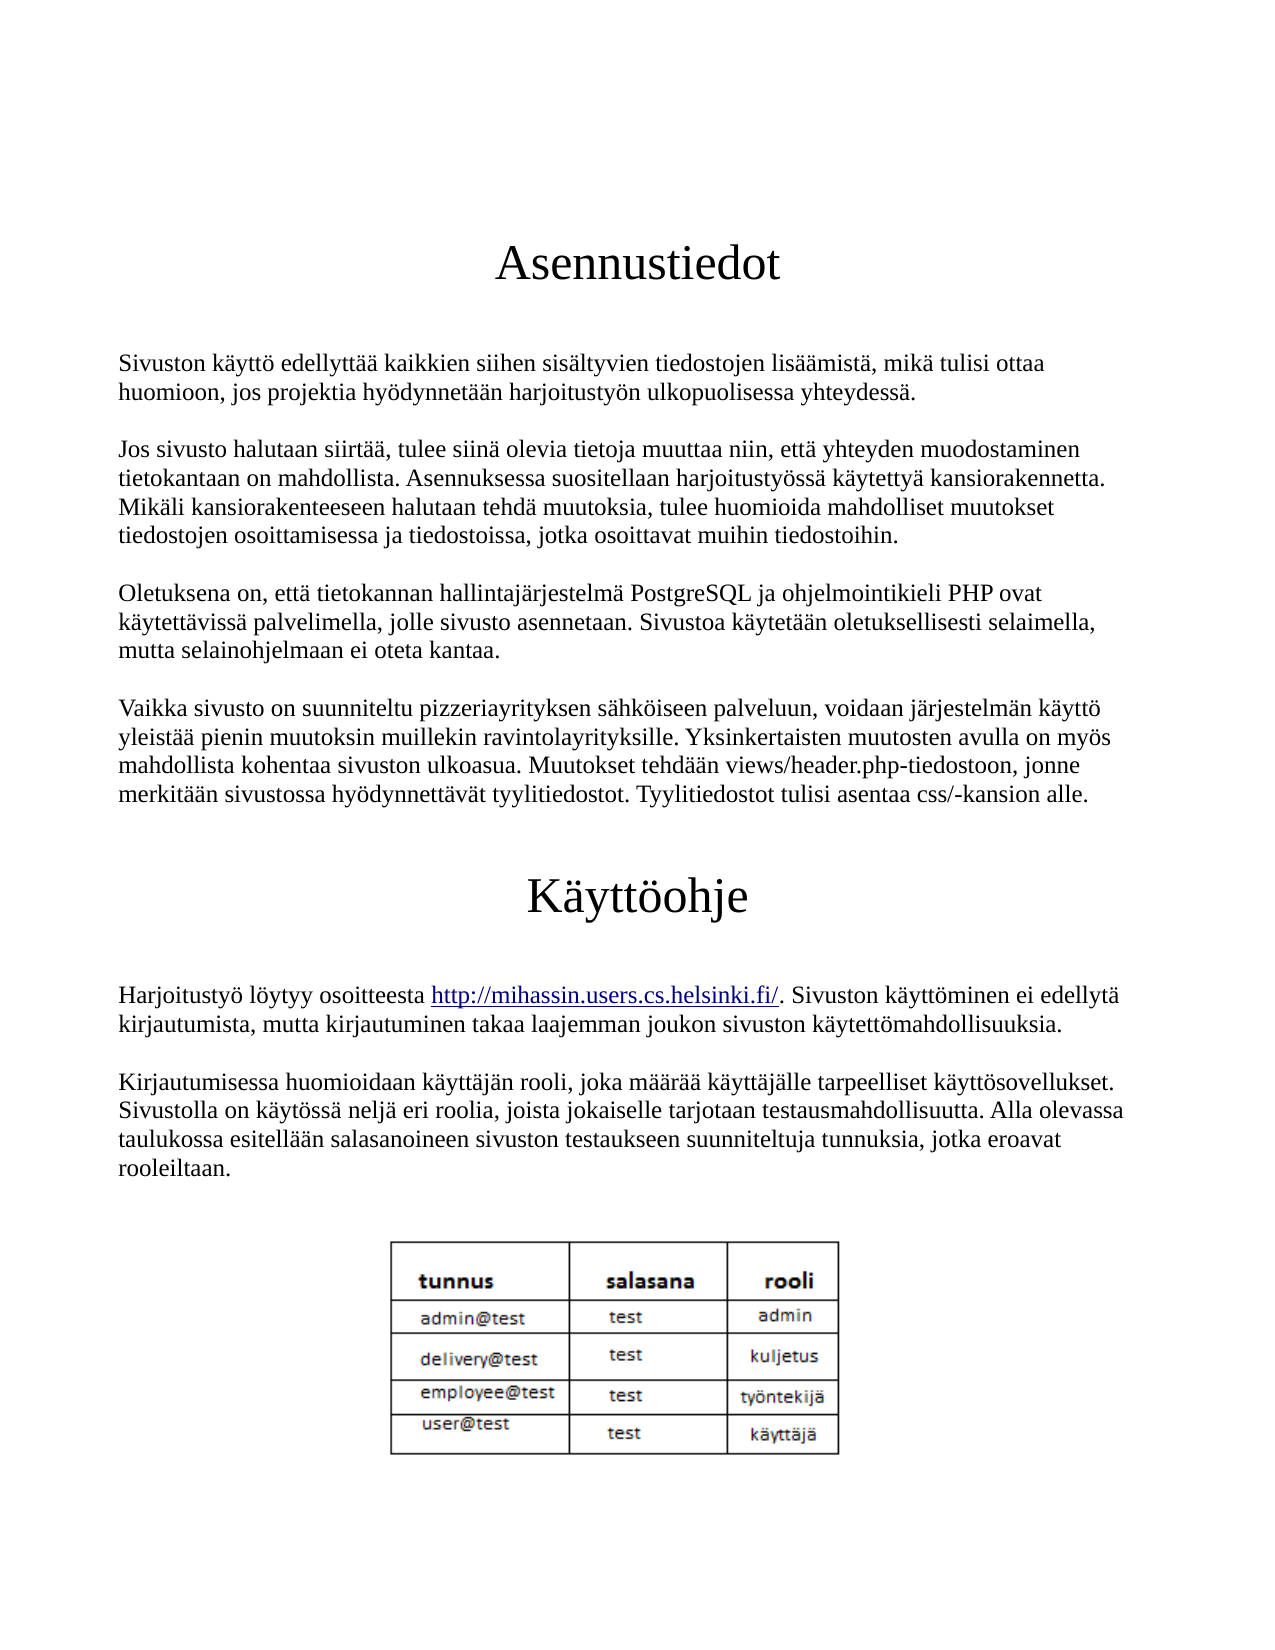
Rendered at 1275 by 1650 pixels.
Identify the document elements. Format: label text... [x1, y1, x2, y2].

text Kirjautumisessa huomioidaan käyttäjän rooli, joka määrää käyttäjälle tarpeelliset käyttösovellukset. [118, 1067, 1157, 1096]
text Käyttöohje [118, 866, 1157, 923]
text Asennustiedot [118, 233, 1157, 291]
text Sivuston käyttö edellyttää kaikkien siihen sisältyvien tiedostojen lisäämistä, mikä tulisi ottaa huomioon, jos projektia hyödynnetään harjoitustyön ulkopuolisessa yhteydessä. [118, 348, 1157, 406]
text Harjoitustyö löytyy osoitteesta http://mihassin.users.cs.helsinki.fi/. Sivuston käyttöminen ei edellytä kirjautumista, mutta kirjautuminen takaa laajemman joukon sivuston käytettömahdollisuuksia. [118, 981, 1157, 1038]
text Jos sivusto halutaan siirtää, tulee siinä olevia tietoja muuttaa niin, että yhteyden muodostaminen tietokantaan on mahdollista. Asennuksessa suositellaan harjoitustyössä käytettyä kansiorakennetta. Mikäli kansiorakenteeseen halutaan tehdä muutoksia, tulee huomioida mahdolliset muutokset tiedostojen osoittamisessa ja tiedostoissa, jotka osoittavat muihin tiedostoihin. [118, 434, 1157, 549]
text Oletuksena on, että tietokannan hallintajärjestelmä PostgreSQL ja ohjelmointikieli PHP ovat käytettävissä palvelimella, jolle sivusto asennetaan. Sivustoa käytetään oletuksellisesti selaimella, mutta selainohjelmaan ei oteta kantaa. [118, 578, 1157, 664]
picture [375, 1226, 1135, 1643]
text Vaikka sivusto on suunniteltu pizzeriayrityksen sähköiseen palveluun, voidaan järjestelmän käyttö yleistää pienin muutoksin muillekin ravintolayrityksille. Yksinkertaisten muutosten avulla on myös mahdollista kohentaa sivuston ulkoasua. Muutokset tehdään views/header.php-tiedostoon, jonne merkitään sivustossa hyödynnettävät tyylitiedostot. Tyylitiedostot tulisi asentaa css/-kansion alle. [118, 693, 1157, 808]
text Sivustolla on käytössä neljä eri roolia, joista jokaiselle tarjotaan testausmahdollisuutta. Alla olevassa taulukossa esitellään salasanoineen sivuston testaukseen suunniteltuja tunnuksia, jotka eroavat rooleiltaan. [118, 1096, 1157, 1182]
